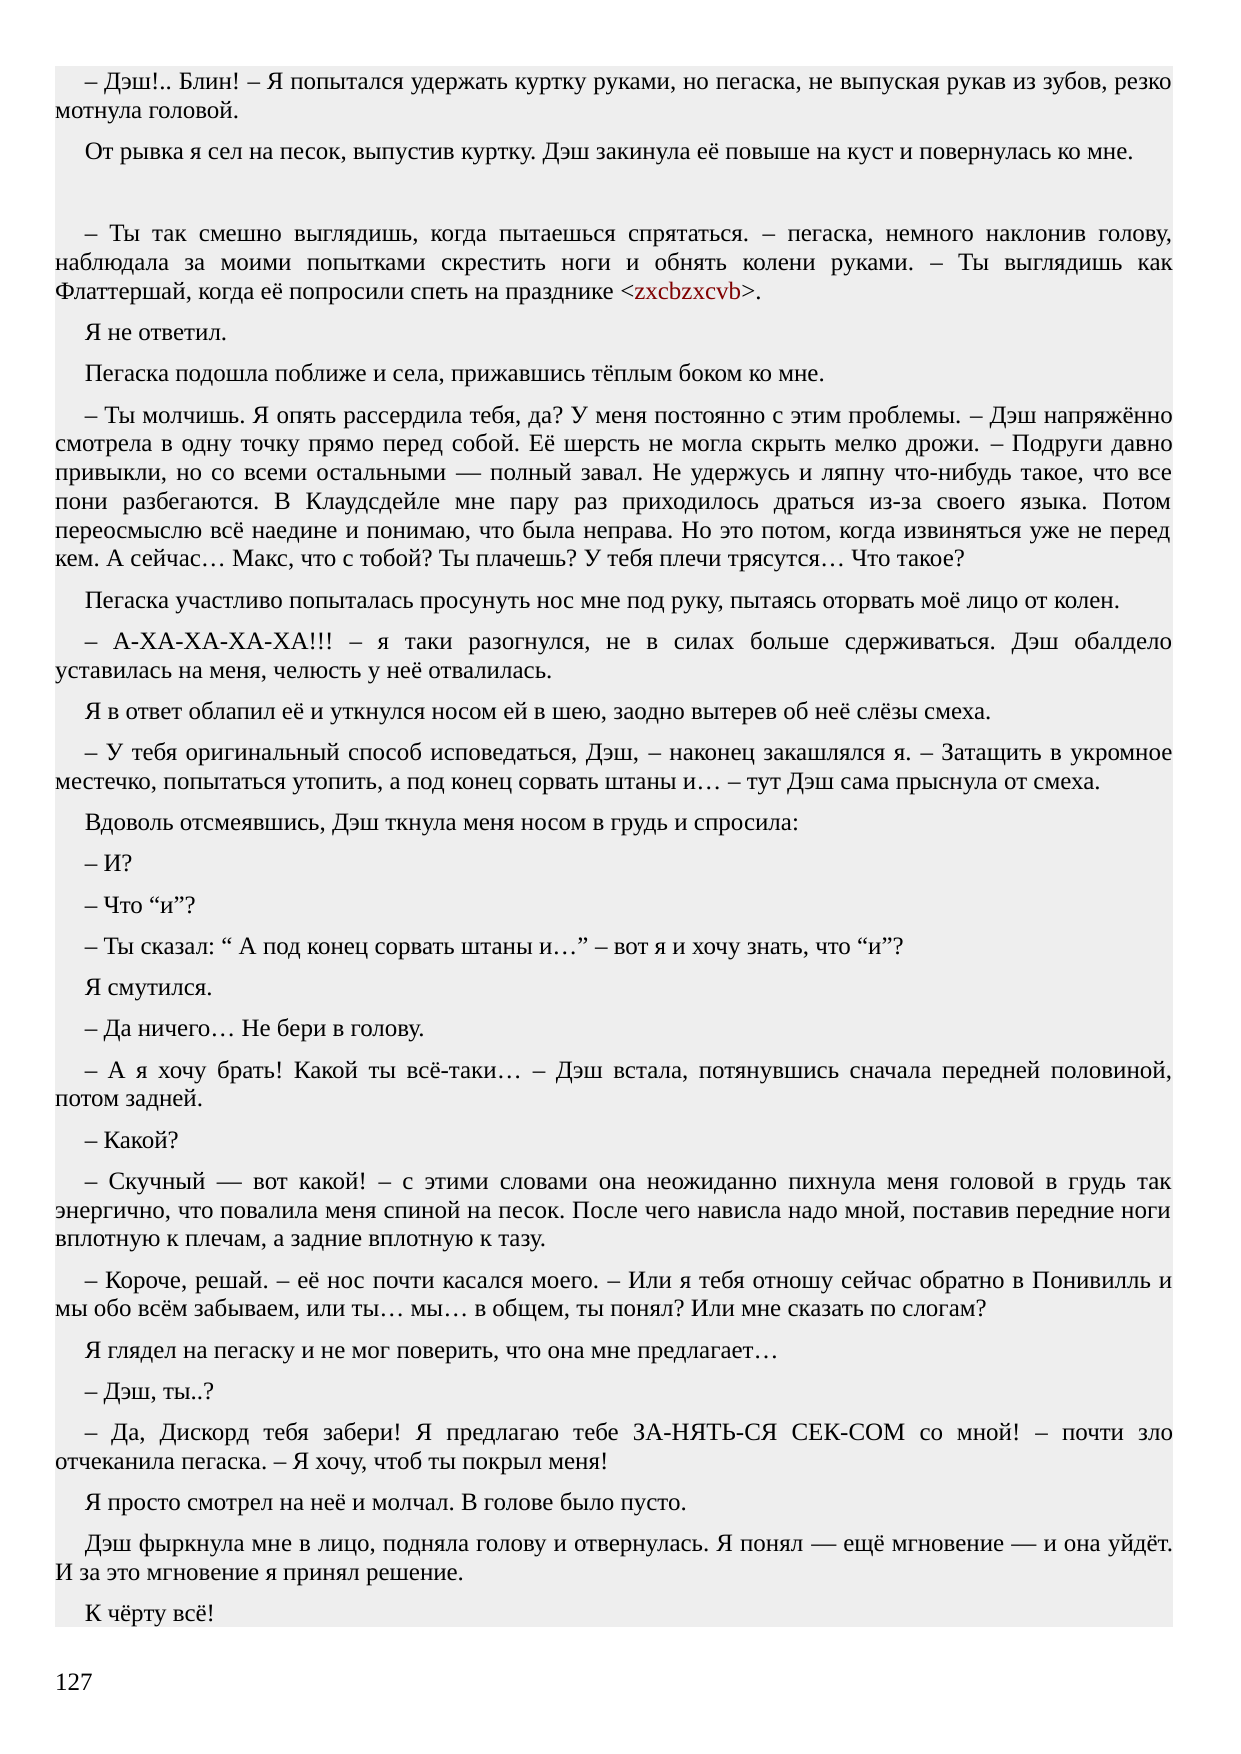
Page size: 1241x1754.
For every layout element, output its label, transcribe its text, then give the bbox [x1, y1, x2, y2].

text Я в ответ облапил её и уткнулся носом ей в шею, заодно вытерев об неё слёзы смеха. [55, 696, 1173, 725]
text – Короче, решай. – её нос почти касался моего. – Или я тебя отношу сейчас обратно в Понивилль и мы обо всём забываем, или ты… мы… в общем, ты понял? Или мне сказать по слогам? [55, 1265, 1173, 1322]
text – И? [55, 848, 1173, 877]
text От рывка я сел на песок, выпустив куртку. Дэш закинула её повыше на куст и повернулась ко мне. [55, 136, 1173, 165]
text Вдоволь отсмеявшись, Дэш ткнула меня носом в грудь и спросила: [55, 807, 1173, 836]
text Дэш фыркнула мне в лицо, подняла голову и отвернулась. Я понял — ещё мгновение — и она уйдёт. И за это мгновение я принял решение. [55, 1528, 1173, 1586]
text – А-ХА-ХА-ХА-ХА!!! – я таки разогнулся, не в силах больше сдерживаться. Дэш обалдело уставилась на меня, челюсть у неё отвалилась. [55, 626, 1173, 683]
text Пегаска участливо попыталась просунуть нос мне под руку, пытаясь оторвать моё лицо от колен. [55, 585, 1173, 613]
text – Да ничего… Не бери в голову. [55, 1013, 1173, 1042]
text – Дэш, ты..? [55, 1376, 1173, 1405]
text – Скучный — вот какой! – с этими словами она неожиданно пихнула меня головой в грудь так энергично, что повалила меня спиной на песок. После чего нависла надо мной, поставив передние ноги вплотную к плечам, а задние вплотную к тазу. [55, 1166, 1173, 1252]
text – Какой? [55, 1125, 1173, 1153]
text Я смутился. [55, 972, 1173, 1001]
text – А я хочу брать! Какой ты всё-таки… – Дэш встала, потянувшись сначала передней половиной, потом задней. [55, 1055, 1173, 1112]
text Я просто смотрел на неё и молчал. В голове было пусто. [55, 1487, 1173, 1516]
text Я глядел на пегаску и не мог поверить, что она мне предлагает… [55, 1335, 1173, 1363]
text – Ты молчишь. Я опять рассердила тебя, да? У меня постоянно с этим проблемы. – Дэш напряжённо смотрела в одну точку прямо перед собой. Её шерсть не могла скрыть мелко дрожи. – Подруги давно привыкли, но со всеми остальными — полный завал. Не удержусь и ляпну что-нибудь такое, что все пони разбегаются. В Клаудсдейле мне пару раз приходилось драться из-за своего языка. Потом переосмыслю всё наедине и понимаю, что была неправа. Но это потом, когда извиняться уже не перед кем. А сейчас… Макс, что с тобой? Ты плачешь? У тебя плечи трясутся… Что такое? [55, 400, 1173, 572]
text – Дэш!.. Блин! – Я попытался удержать куртку руками, но пегаска, не выпуская рукав из зубов, резко мотнула головой. [55, 66, 1173, 123]
text Пегаска подошла поближе и села, прижавшись тёплым боком ко мне. [55, 358, 1173, 387]
text – У тебя оригинальный способ исповедаться, Дэш, – наконец закашлялся я. – Затащить в укромное местечко, попытаться утопить, а под конец сорвать штаны и… – тут Дэш сама прыснула от смеха. [55, 737, 1173, 795]
text Я не ответил. [55, 317, 1173, 346]
text – Да, Дискорд тебя забери! Я предлагаю тебе ЗА-НЯТЬ-СЯ СЕК-СОМ со мной! – почти зло отчеканила пегаска. – Я хочу, чтоб ты покрыл меня! [55, 1417, 1173, 1475]
text – Ты сказал: “ А под конец сорвать штаны и…” – вот я и хочу знать, что “и”? [55, 931, 1173, 960]
text К чёрту всё! [55, 1598, 1173, 1627]
text – Ты так смешно выглядишь, когда пытаешься спрятаться. – пегаска, немного наклонив голову, наблюдала за моими попытками скрестить ноги и обнять колени руками. – Ты выглядишь как Флаттершай, когда её попросили спеть на празднике <zxcbzxcvb>. [55, 218, 1173, 305]
text – Что “и”? [55, 890, 1173, 918]
